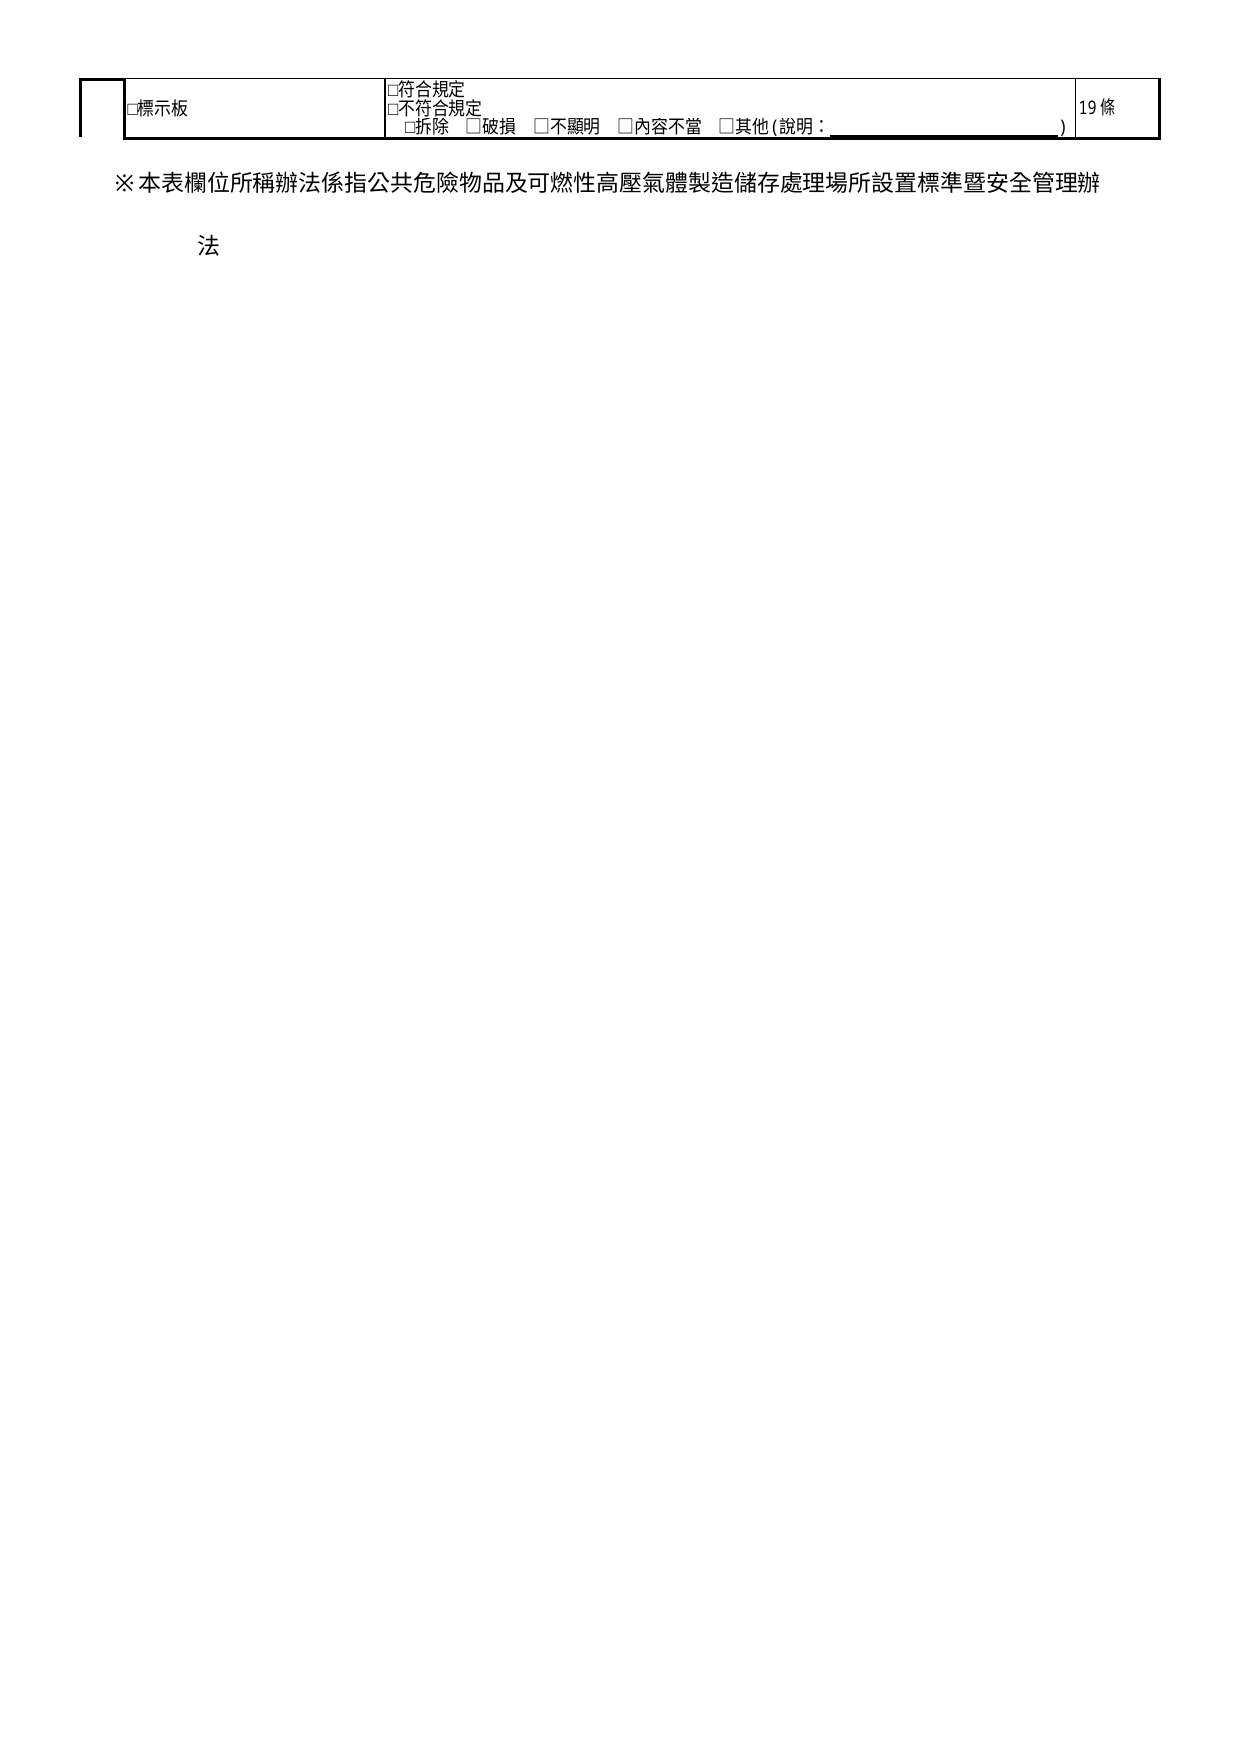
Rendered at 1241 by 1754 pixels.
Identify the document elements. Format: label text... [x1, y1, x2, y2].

table_cell 19條 [1076, 79, 1158, 137]
table_cell [82, 81, 123, 137]
text ※本表欄位所稱辦法係指公共危險物品及可燃性高壓氣體製造儲存處理場所設置標準暨安全管理辦法 [83, 140, 1122, 265]
table_cell □標示板 [126, 79, 384, 137]
table_cell □符合規定 □不符合規定 □拆除 □破損 □不顯明 □內容不當 □其他(說明： ) [386, 79, 1075, 137]
